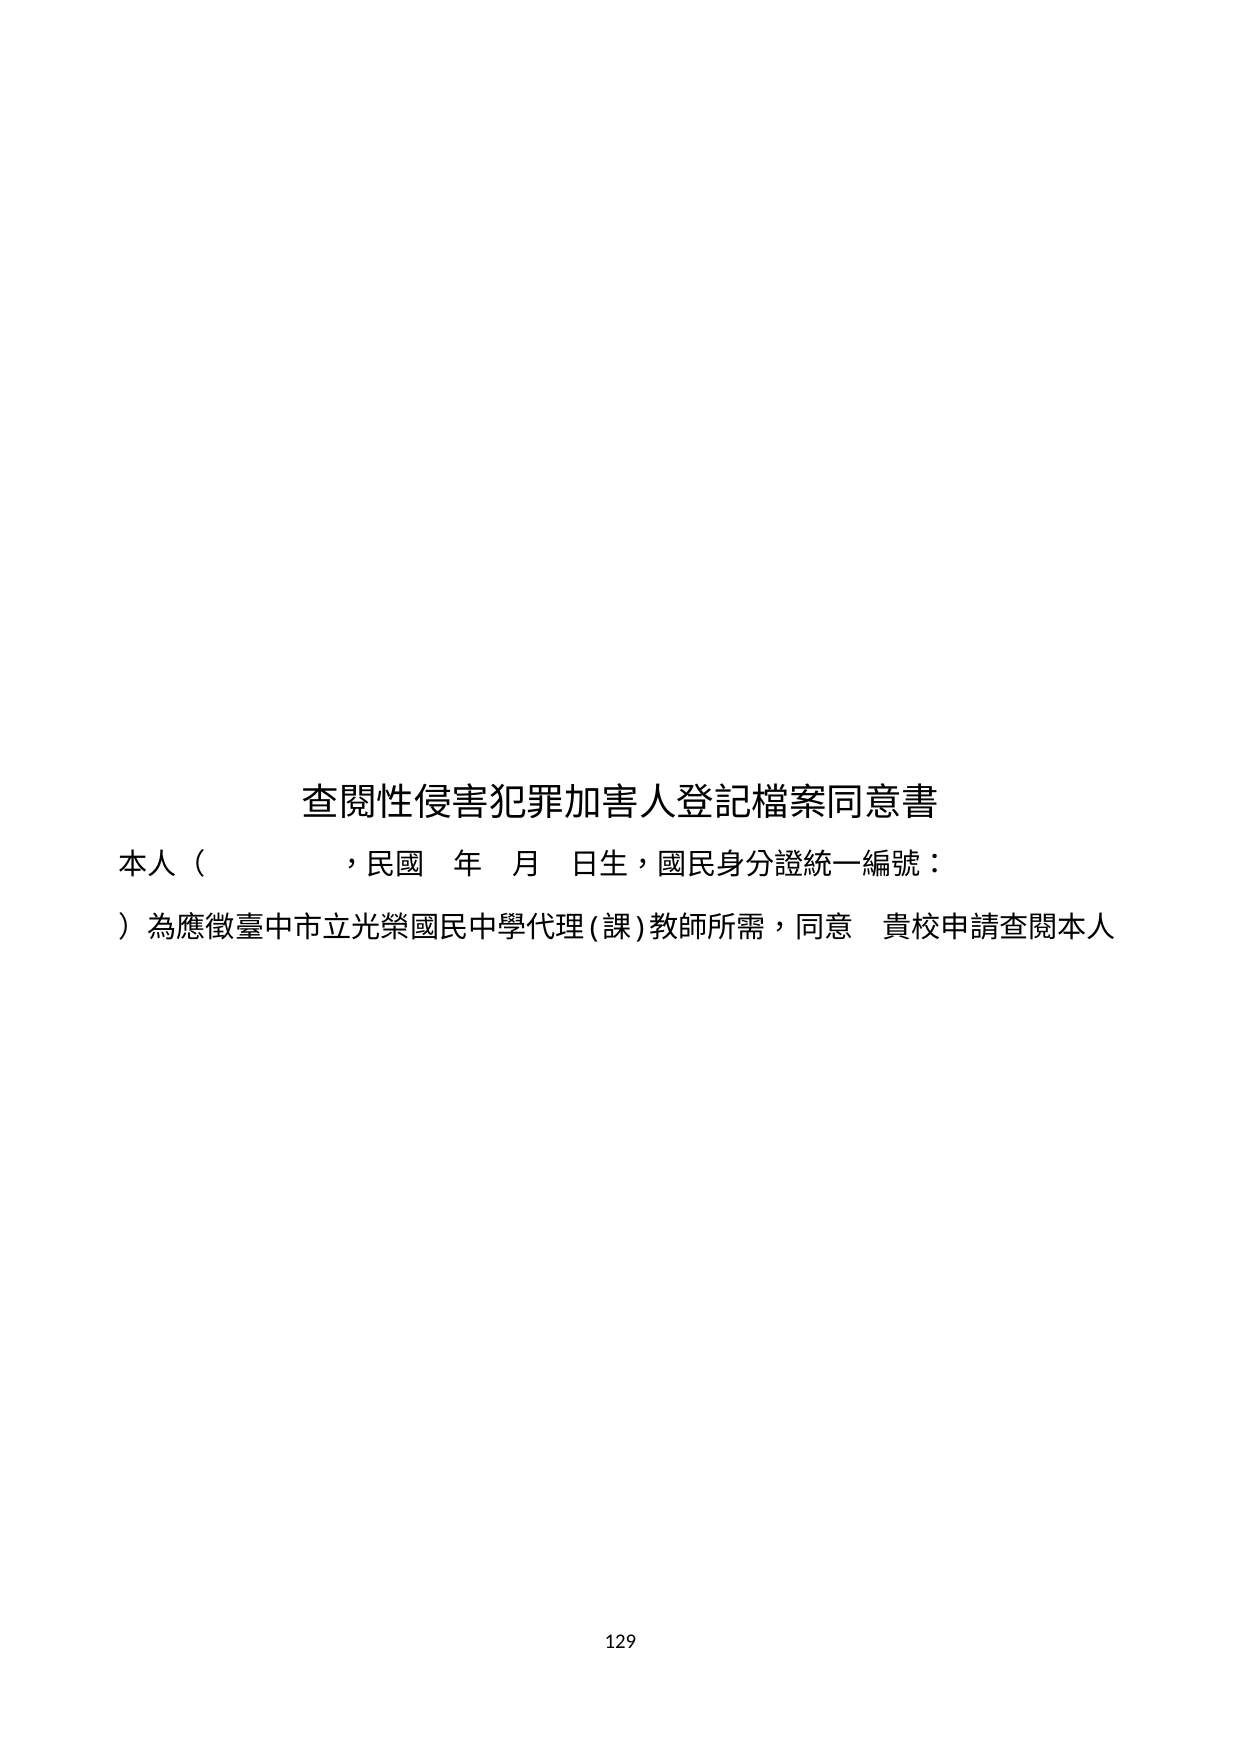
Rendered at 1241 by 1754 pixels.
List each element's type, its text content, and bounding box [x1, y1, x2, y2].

text 查閱性侵害犯罪加害人登記檔案同意書 [118, 758, 1122, 820]
text 本人（ ，民國 年 月 日生，國民身分證統一編號： ）為應徵臺中市立光榮國民中學代理(課)教師所需，同意 貴校申請查閱本人 [118, 820, 1122, 945]
